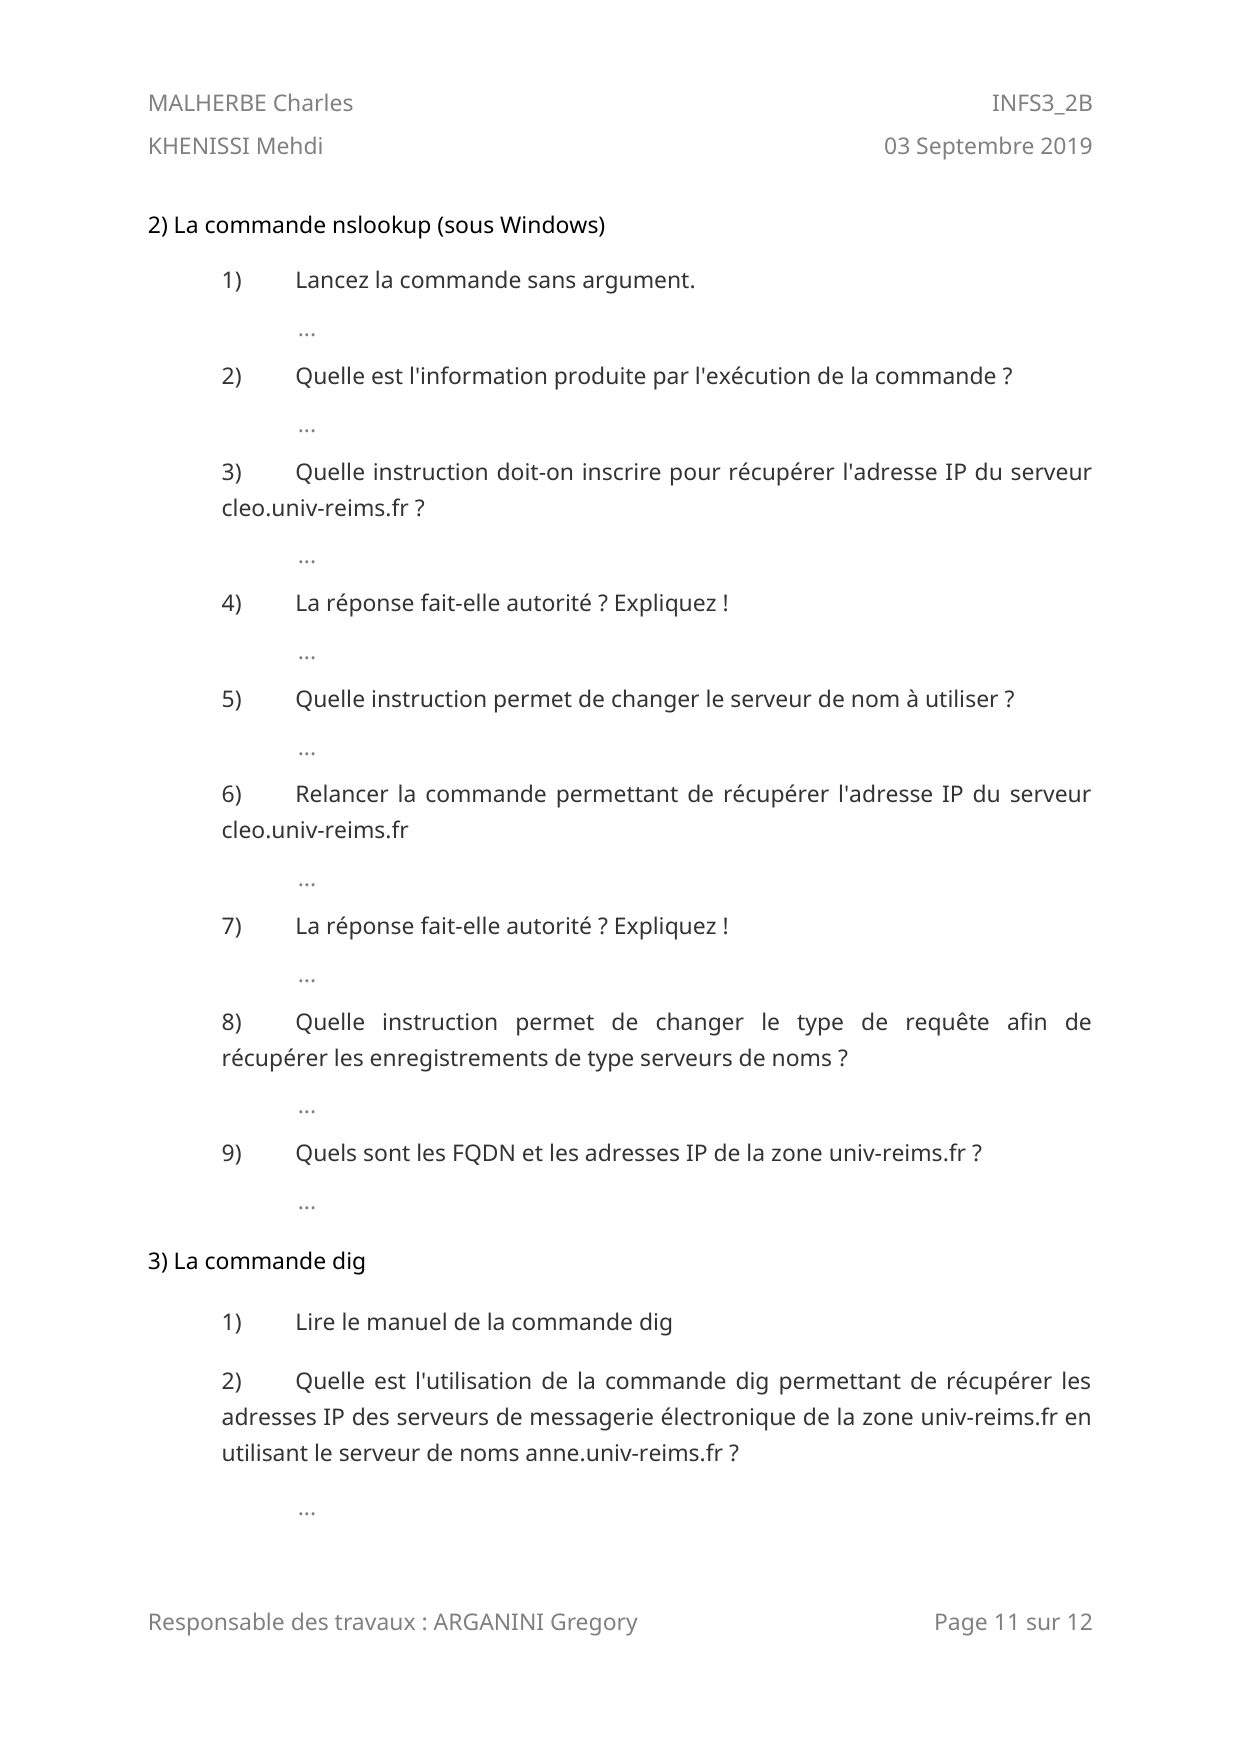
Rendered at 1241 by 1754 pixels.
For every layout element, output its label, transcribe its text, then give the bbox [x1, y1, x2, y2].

list ... [260, 1185, 1093, 1216]
list Quelle instruction permet de changer le serveur de nom à utiliser ? [221, 683, 1093, 714]
list Quelle instruction permet de changer le type de requête afin de récupérer les enregistrements de type serveurs de noms ? [221, 1006, 1093, 1073]
text 2) La commande nslookup (sous Windows) [148, 209, 1093, 241]
list ... [260, 862, 1093, 893]
list Relancer la commande permettant de récupérer l'adresse IP du serveur cleo.univ-reims.fr [221, 778, 1093, 846]
list ... [260, 731, 1093, 762]
list ... [260, 958, 1093, 989]
list Quels sont les FQDN et les adresses IP de la zone univ-reims.fr ? [221, 1137, 1093, 1168]
list Quelle instruction doit-on inscrire pour récupérer l'adresse IP du serveur cleo.univ-reims.fr ? [221, 456, 1093, 523]
list ... [260, 312, 1093, 343]
list ... [260, 635, 1093, 666]
list Lire le manuel de la commande dig [221, 1306, 1093, 1337]
text 3) La commande dig [148, 1245, 1093, 1276]
list Quelle est l'information produite par l'exécution de la commande ? [221, 360, 1093, 391]
list ... [260, 1491, 1093, 1522]
list La réponse fait-elle autorité ? Expliquez ! [221, 587, 1093, 618]
list ... [260, 408, 1093, 439]
list La réponse fait-elle autorité ? Expliquez ! [221, 910, 1093, 941]
list Lancez la commande sans argument. [221, 264, 1093, 296]
list ... [260, 539, 1093, 571]
list ... [260, 1089, 1093, 1121]
list Quelle est l'utilisation de la commande dig permettant de récupérer les adresses IP des serveurs de messagerie électronique de la zone univ-reims.fr en utilisant le serveur de noms anne.univ-reims.fr ? [221, 1365, 1093, 1468]
